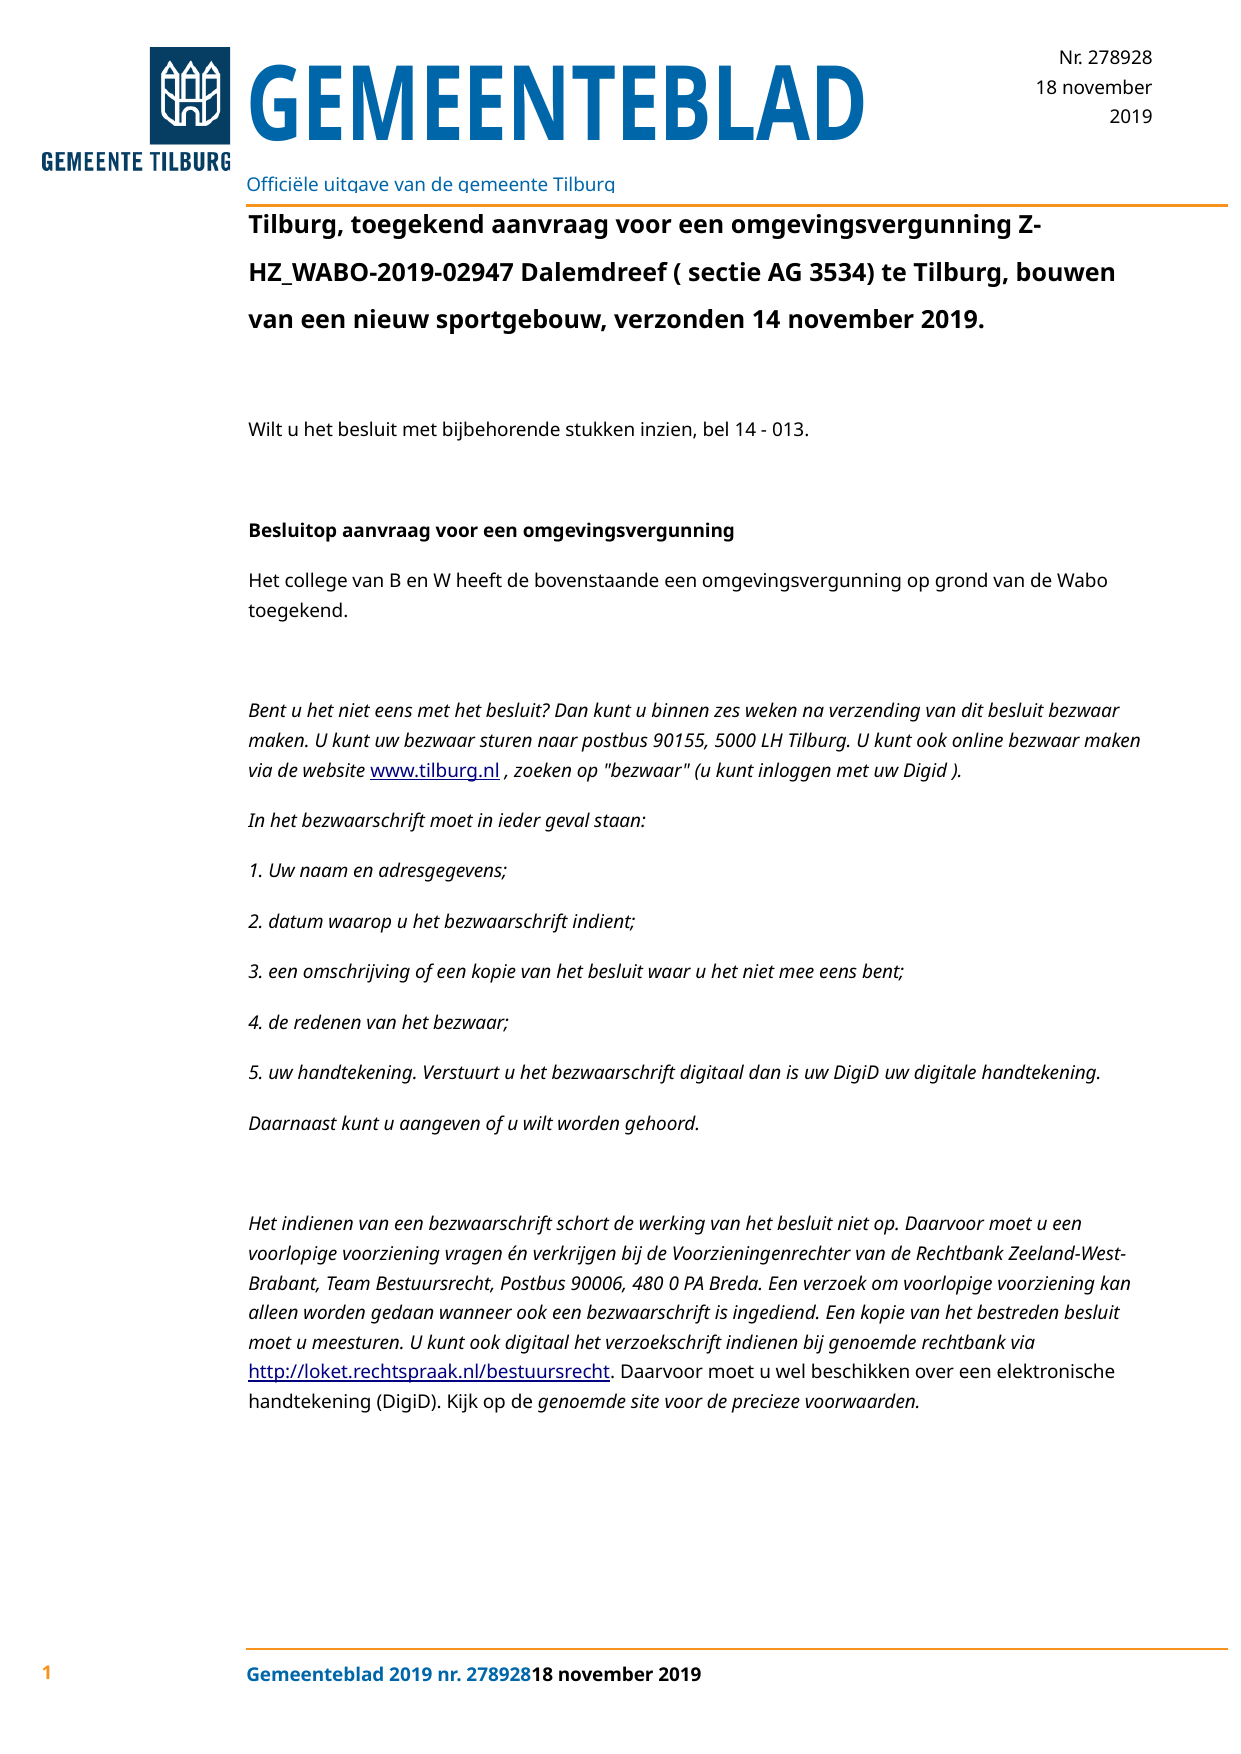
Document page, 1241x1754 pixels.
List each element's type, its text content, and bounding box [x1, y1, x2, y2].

text 3. een omschrijving of een kopie van het besluit waar u het niet mee eens bent; [248, 958, 1152, 984]
text Besluitop aanvraag voor een omgevingsvergunning [248, 517, 1152, 542]
text 1. Uw naam en adresgegevens; [248, 858, 1152, 883]
text In het bezwaarschrift moet in ieder geval staan: [248, 807, 1152, 833]
text 4. de redenen van het bezwaar; [248, 1009, 1152, 1034]
text 5. uw handtekening. Verstuurt u het bezwaarschrift digitaal dan is uw DigiD uw digitale handtekening. [248, 1059, 1152, 1085]
picture [41, 47, 231, 172]
text Bent u het niet eens met het besluit? Dan kunt u binnen zes weken na verzending van dit besluit bezwaar maken. U kunt uw bezwaar sturen naar postbus 90155, 5000 LH Tilburg. U kunt ook online bezwaar maken via de website www.tilburg.nl , zoeken op "bezwaar" (u kunt inloggen met uw Digid ). [248, 698, 1152, 782]
text Wilt u het besluit met bijbehorende stukken inzien, bel 14 - 013. [248, 416, 1152, 442]
text Het college van B en W heeft de bovenstaande een omgevingsvergunning op grond van de Wabo toegekend. [248, 567, 1152, 622]
text 2. datum waarop u het bezwaarschrift indient; [248, 908, 1152, 934]
text Het indienen van een bezwaarschrift schort de werking van het besluit niet op. Daarvoor moet u een voorlopige voorziening vragen én verkrijgen bij de Voorzieningenrechter van de Rechtbank Zeeland-West-Brabant, Team Bestuursrecht, Postbus 90006, 480 0 PA Breda. Een verzoek om voorlopige voorziening kan alleen worden gedaan wanneer ook een bezwaarschrift is ingediend. Een kopie van het bestreden besluit moet u meesturen. U kunt ook digitaal het verzoekschrift indienen bij genoemde rechtbank via http://loket.rechtspraak.nl/bestuursrecht. Daarvoor moet u wel beschikken over een elektronische handtekening (DigiD). Kijk op de genoemde site voor de precieze voorwaarden. [248, 1211, 1152, 1414]
text Tilburg, toegekend aanvraag voor een omgevingsvergunning Z-HZ_WABO-2019-02947 Dalemdreef ( sectie AG 3534) te Tilburg, bouwen van een nieuw sportgebouw, verzonden 14 november 2019. [248, 207, 1152, 336]
text Daarnaast kunt u aangeven of u wilt worden gehoord. [248, 1110, 1152, 1135]
